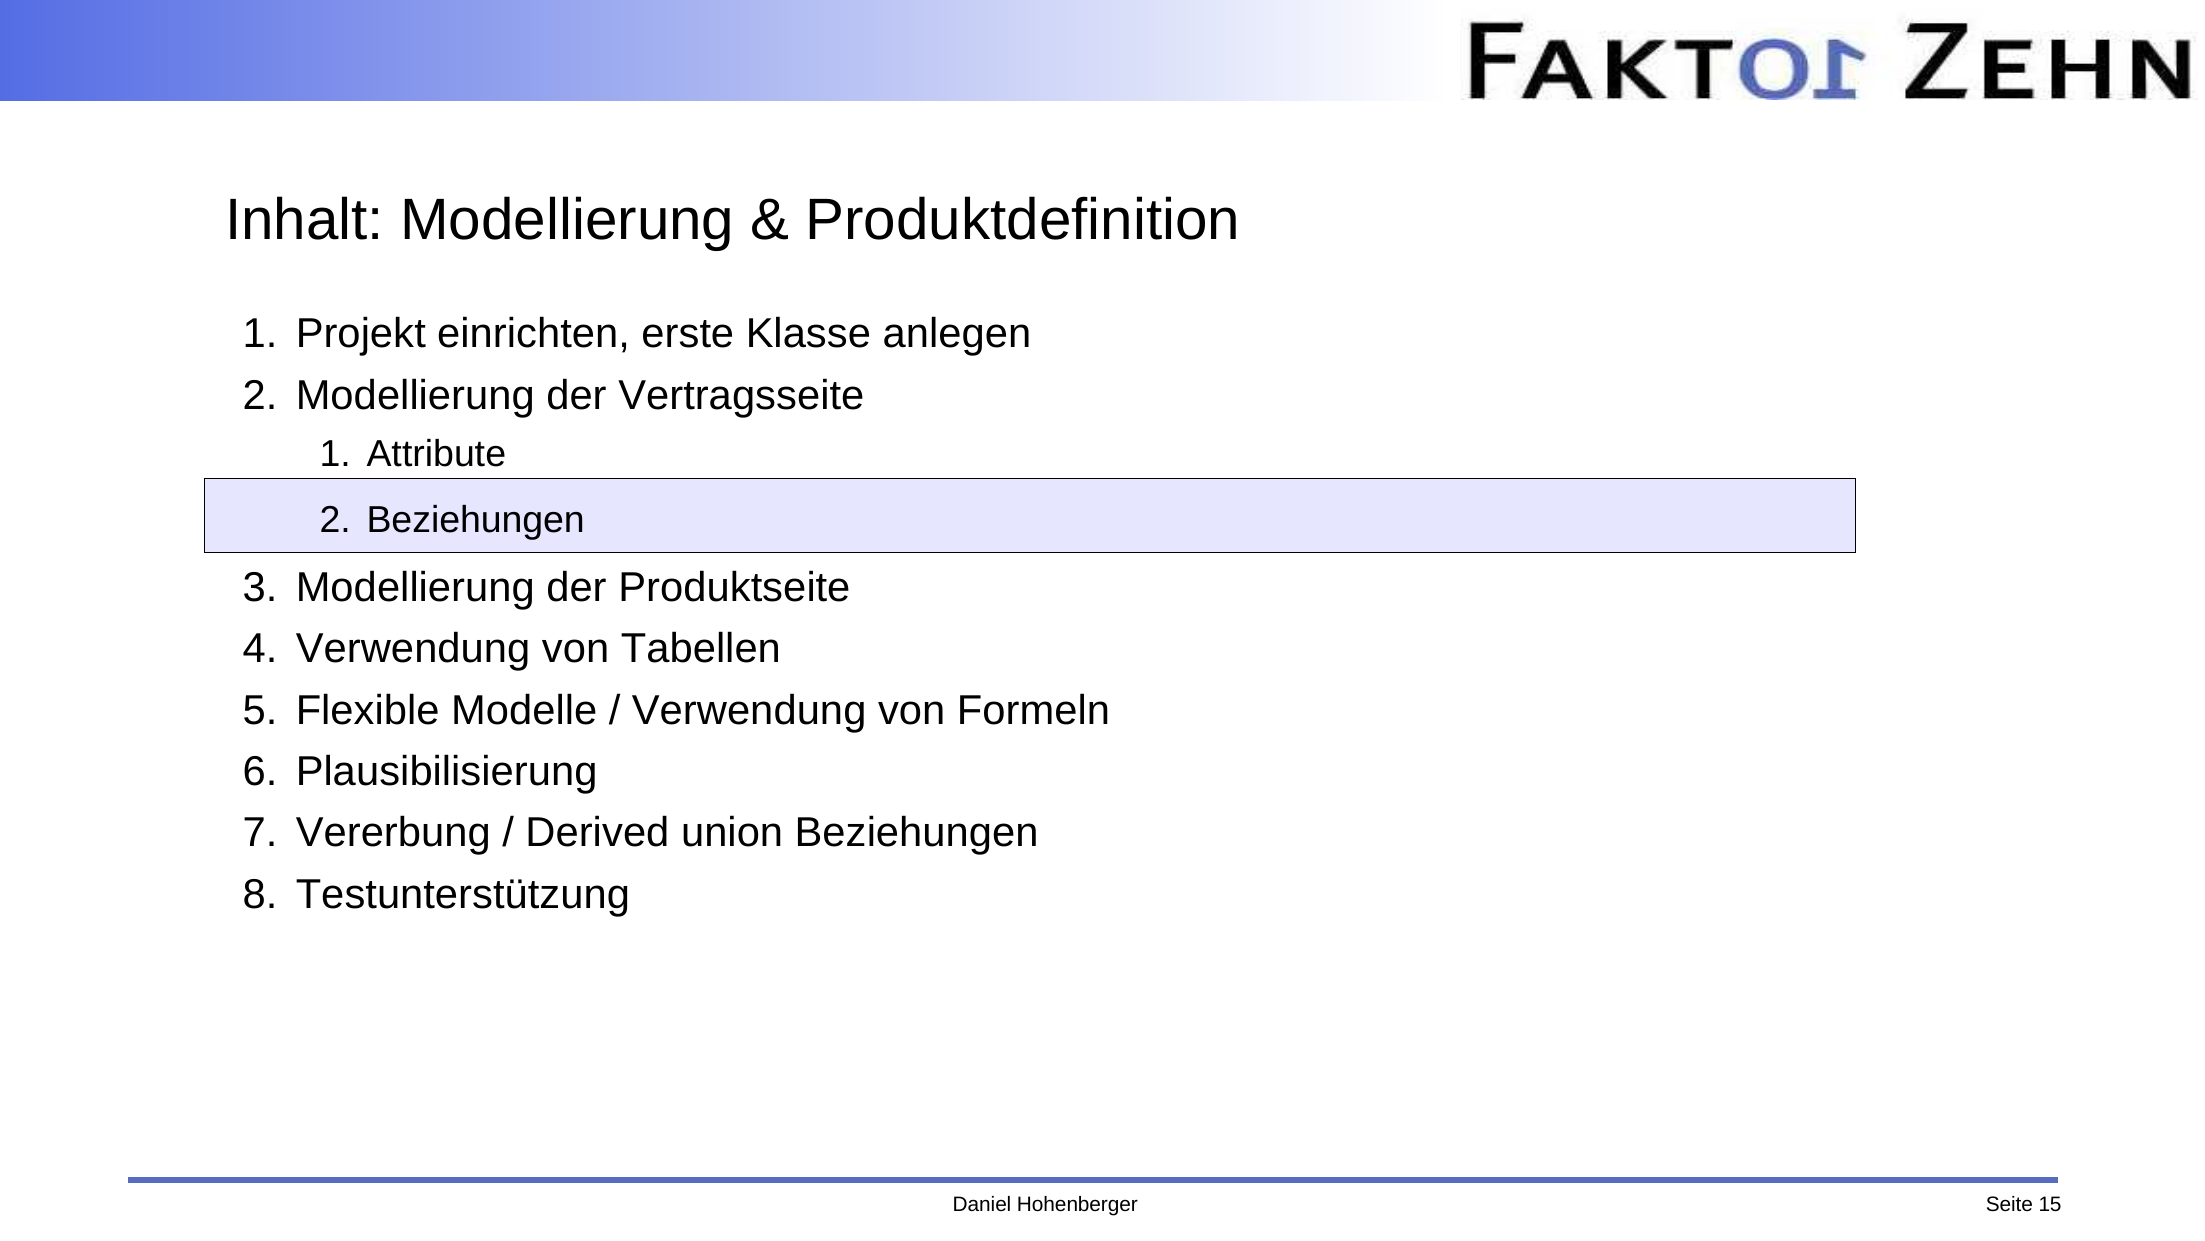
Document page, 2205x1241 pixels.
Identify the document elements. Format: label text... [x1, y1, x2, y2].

list Projekt einrichten, erste Klasse anlegen Modellierung der Vertragsseite Attribute Beziehungen Modellierung der Produktseite Verwendung von Tabellen Flexible Modelle / Verwendung von Formeln Plausibilisierung Vererbung / Derived union Beziehungen Testunterstützung [225, 310, 1981, 1078]
picture [1460, 7, 2202, 100]
title Inhalt: Modellierung & Produktdefinition [225, 142, 1981, 296]
text_box [204, 478, 225, 553]
